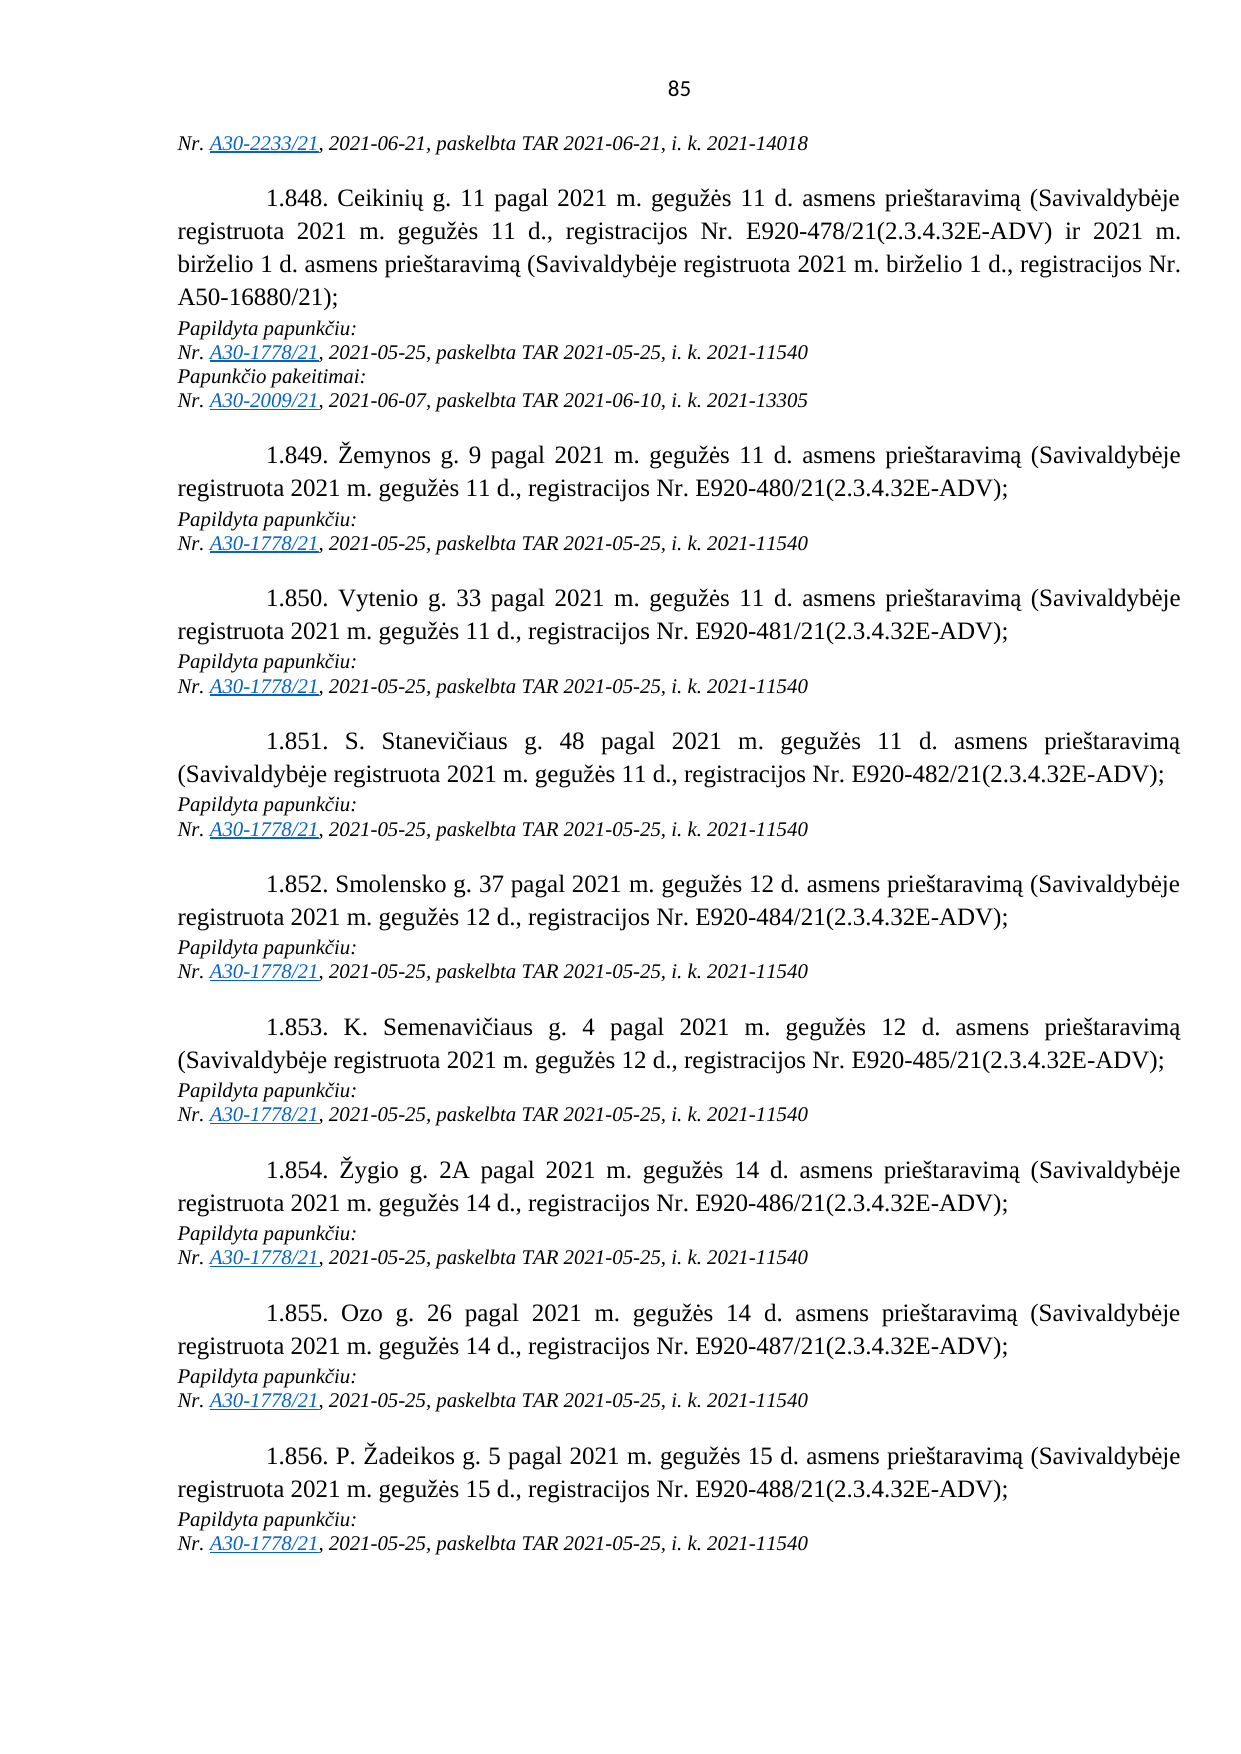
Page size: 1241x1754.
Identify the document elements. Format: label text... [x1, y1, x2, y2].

text 1.851. S. Stanevičiaus g. 48 pagal 2021 m. gegužės 11 d. asmens prieštaravimą (Savivaldybėje registruota 2021 m. gegužės 11 d., registracijos Nr. E920-482/21(2.3.4.32E-ADV); [177, 726, 1181, 788]
text 1.853. K. Semenavičiaus g. 4 pagal 2021 m. gegužės 12 d. asmens prieštaravimą (Savivaldybėje registruota 2021 m. gegužės 12 d., registracijos Nr. E920-485/21(2.3.4.32E-ADV); [177, 1012, 1181, 1074]
text Nr. A30-1778/21, 2021-05-25, paskelbta TAR 2021-05-25, i. k. 2021-11540 [177, 1531, 1181, 1555]
text 1.849. Žemynos g. 9 pagal 2021 m. gegužės 11 d. asmens prieštaravimą (Savivaldybėje registruota 2021 m. gegužės 11 d., registracijos Nr. E920-480/21(2.3.4.32E-ADV); [177, 441, 1181, 502]
text 1.855. Ozo g. 26 pagal 2021 m. gegužės 14 d. asmens prieštaravimą (Savivaldybėje registruota 2021 m. gegužės 14 d., registracijos Nr. E920-487/21(2.3.4.32E-ADV); [177, 1298, 1181, 1360]
text Papildyta papunkčiu: [177, 507, 1181, 531]
text Nr. A30-1778/21, 2021-05-25, paskelbta TAR 2021-05-25, i. k. 2021-11540 [177, 1102, 1181, 1126]
text Papildyta papunkčiu: [177, 1507, 1181, 1531]
text Papildyta papunkčiu: [177, 1364, 1181, 1388]
text Nr. A30-2009/21, 2021-06-07, paskelbta TAR 2021-06-10, i. k. 2021-13305 [177, 388, 1181, 412]
text Papildyta papunkčiu: [177, 1221, 1181, 1245]
text Nr. A30-2233/21, 2021-06-21, paskelbta TAR 2021-06-21, i. k. 2021-14018 [177, 131, 1181, 155]
text Nr. A30-1778/21, 2021-05-25, paskelbta TAR 2021-05-25, i. k. 2021-11540 [177, 531, 1181, 555]
text 1.850. Vytenio g. 33 pagal 2021 m. gegužės 11 d. asmens prieštaravimą (Savivaldybėje registruota 2021 m. gegužės 11 d., registracijos Nr. E920-481/21(2.3.4.32E-ADV); [177, 583, 1181, 645]
text 1.856. P. Žadeikos g. 5 pagal 2021 m. gegužės 15 d. asmens prieštaravimą (Savivaldybėje registruota 2021 m. gegužės 15 d., registracijos Nr. E920-488/21(2.3.4.32E-ADV); [177, 1441, 1181, 1503]
text Papildyta papunkčiu: [177, 792, 1181, 816]
text Papunkčio pakeitimai: [177, 364, 1181, 388]
text Nr. A30-1778/21, 2021-05-25, paskelbta TAR 2021-05-25, i. k. 2021-11540 [177, 673, 1181, 698]
text Papildyta papunkčiu: [177, 316, 1181, 339]
text 1.852. Smolensko g. 37 pagal 2021 m. gegužės 12 d. asmens prieštaravimą (Savivaldybėje registruota 2021 m. gegužės 12 d., registracijos Nr. E920-484/21(2.3.4.32E-ADV); [177, 869, 1181, 931]
text 1.848. Ceikinių g. 11 pagal 2021 m. gegužės 11 d. asmens prieštaravimą (Savivaldybėje registruota 2021 m. gegužės 11 d., registracijos Nr. E920-478/21(2.3.4.32E-ADV) ir 2021 m. birželio 1 d. asmens prieštaravimą (Savivaldybėje registruota 2021 m. birželio 1 d., registracijos Nr. A50-16880/21); [177, 183, 1181, 311]
text Nr. A30-1778/21, 2021-05-25, paskelbta TAR 2021-05-25, i. k. 2021-11540 [177, 1388, 1181, 1412]
text Nr. A30-1778/21, 2021-05-25, paskelbta TAR 2021-05-25, i. k. 2021-11540 [177, 1245, 1181, 1269]
text 1.854. Žygio g. 2A pagal 2021 m. gegužės 14 d. asmens prieštaravimą (Savivaldybėje registruota 2021 m. gegužės 14 d., registracijos Nr. E920-486/21(2.3.4.32E-ADV); [177, 1155, 1181, 1217]
text Nr. A30-1778/21, 2021-05-25, paskelbta TAR 2021-05-25, i. k. 2021-11540 [177, 959, 1181, 983]
text Nr. A30-1778/21, 2021-05-25, paskelbta TAR 2021-05-25, i. k. 2021-11540 [177, 339, 1181, 364]
text Nr. A30-1778/21, 2021-05-25, paskelbta TAR 2021-05-25, i. k. 2021-11540 [177, 816, 1181, 841]
text Papildyta papunkčiu: [177, 1078, 1181, 1102]
text Papildyta papunkčiu: [177, 935, 1181, 959]
text Papildyta papunkčiu: [177, 649, 1181, 673]
